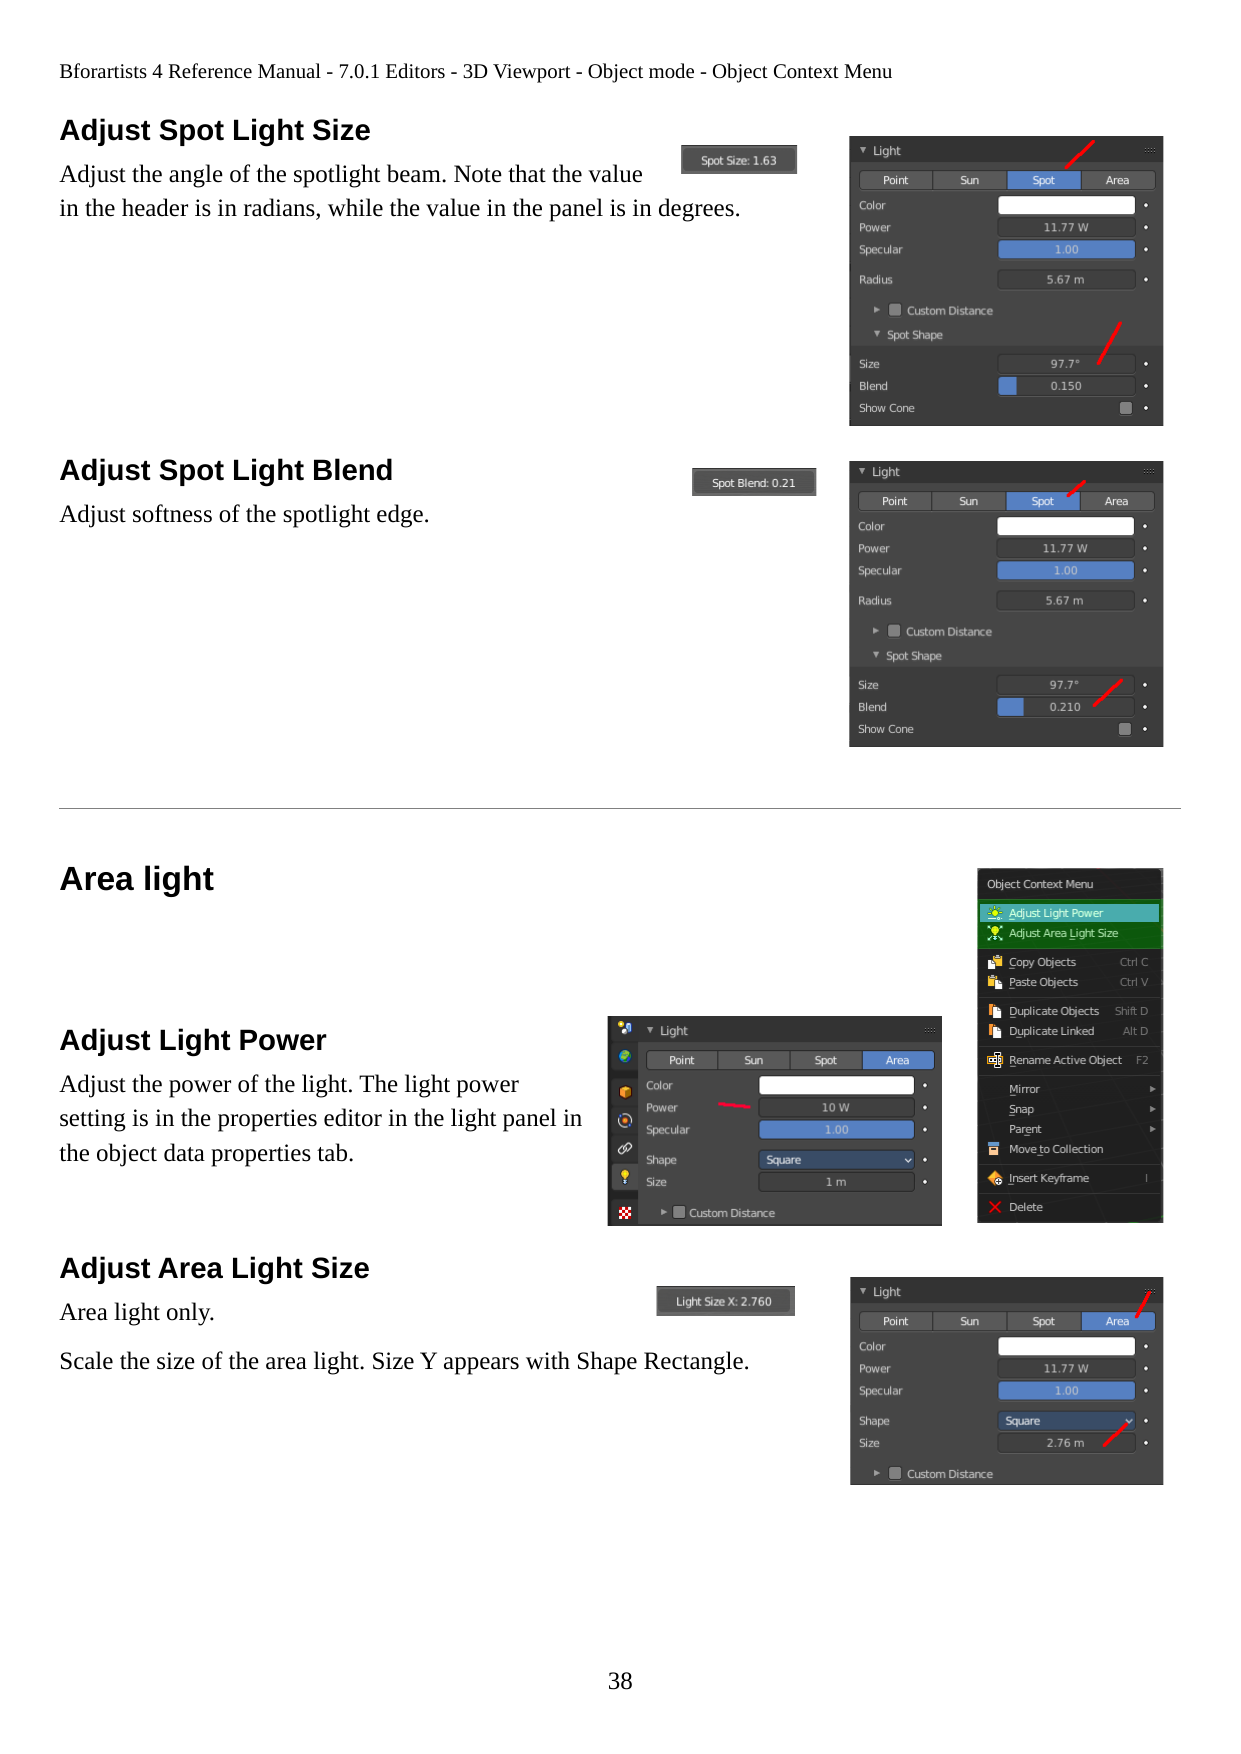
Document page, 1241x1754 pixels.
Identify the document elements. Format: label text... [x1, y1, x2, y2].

subtitle Area light [59, 859, 1181, 897]
text [942, 1069, 977, 1167]
text Adjust softness of the spotlight edge. [59, 499, 849, 528]
subtitle [942, 1023, 977, 1056]
text Area light only. [59, 1297, 850, 1326]
picture [656, 1286, 795, 1316]
text Scale the size of the area light. Size Y appears with Shape Rectangle. [59, 1346, 850, 1375]
text [1164, 1297, 1181, 1326]
subtitle Adjust Spot Light Blend [59, 453, 1181, 487]
subtitle Adjust Light Power [59, 1023, 607, 1056]
text Adjust the power of the light. The light power setting is in the properties editor in the light panel in the object data properties tab. [59, 1069, 607, 1167]
picture [850, 1277, 1164, 1485]
picture [607, 1016, 942, 1226]
subtitle Adjust Spot Light Size [59, 113, 1181, 146]
subtitle [1164, 1023, 1181, 1056]
picture [692, 468, 817, 496]
subtitle Adjust Area Light Size [59, 1251, 1181, 1284]
picture [681, 145, 798, 174]
text Adjust the angle of the spotlight beam. Note that the value in the header is in radians, while the value in the panel is in degrees. [59, 159, 849, 222]
picture [849, 461, 1164, 747]
picture [849, 136, 1164, 426]
picture [977, 868, 1164, 1223]
